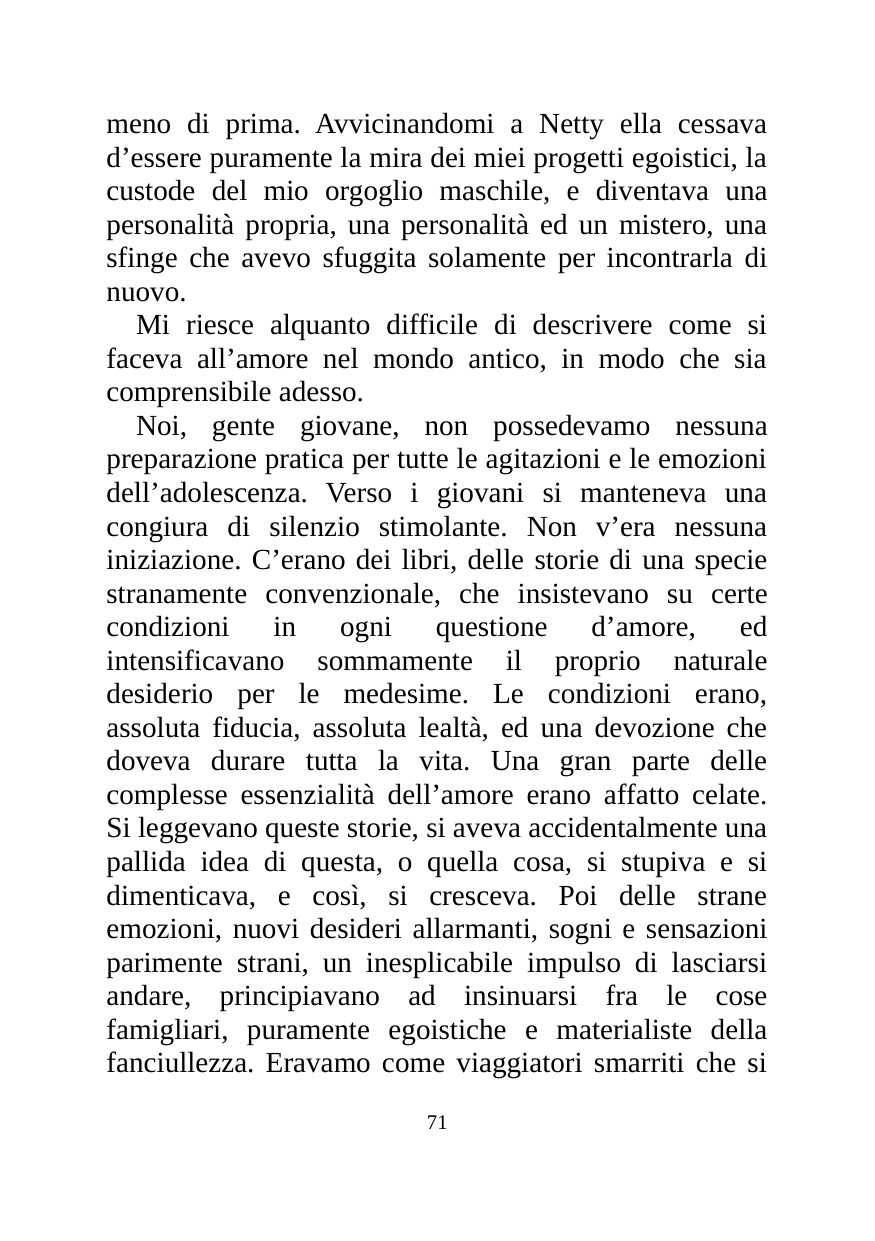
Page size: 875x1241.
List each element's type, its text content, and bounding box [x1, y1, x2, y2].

text Noi, gente giovane, non possedevamo nessuna preparazione pratica per tutte le agitazioni e le emozioni dell’adolescenza. Verso i giovani si manteneva una congiura di silenzio stimolante. Non v’era nessuna iniziazione. C’erano dei libri, delle storie di una specie stranamente convenzionale, che insistevano su certe condizioni in ogni questione d’amore, ed intensificavano sommamente il proprio naturale desiderio per le medesime. Le condizioni erano, assoluta fiducia, assoluta lealtà, ed una devozione che doveva durare tutta la vita. Una gran parte delle complesse essenzialità dell’amore erano affatto celate. Si leggevano queste storie, si aveva accidentalmente una pallida idea di questa, o quella cosa, si stupiva e si dimenticava, e così, si cresceva. Poi delle strane emozioni, nuovi desideri allarmanti, sogni e sensazioni parimente strani, un inesplicabile impulso di lasciarsi andare, principiavano ad insinuarsi fra le cose famigliari, puramente egoistiche e materialiste della fanciullezza. Eravamo come viaggiatori smarriti che si [106, 408, 768, 1079]
text meno di prima. Avvicinandomi a Netty ella cessava d’essere puramente la mira dei miei progetti egoistici, la custode del mio orgoglio maschile, e diventava una personalità propria, una personalità ed un mistero, una sfinge che avevo sfuggita solamente per incontrarla di nuovo. [106, 106, 768, 307]
text Mi riesce alquanto difficile di descrivere come si faceva all’amore nel mondo antico, in modo che sia comprensibile adesso. [106, 307, 768, 408]
